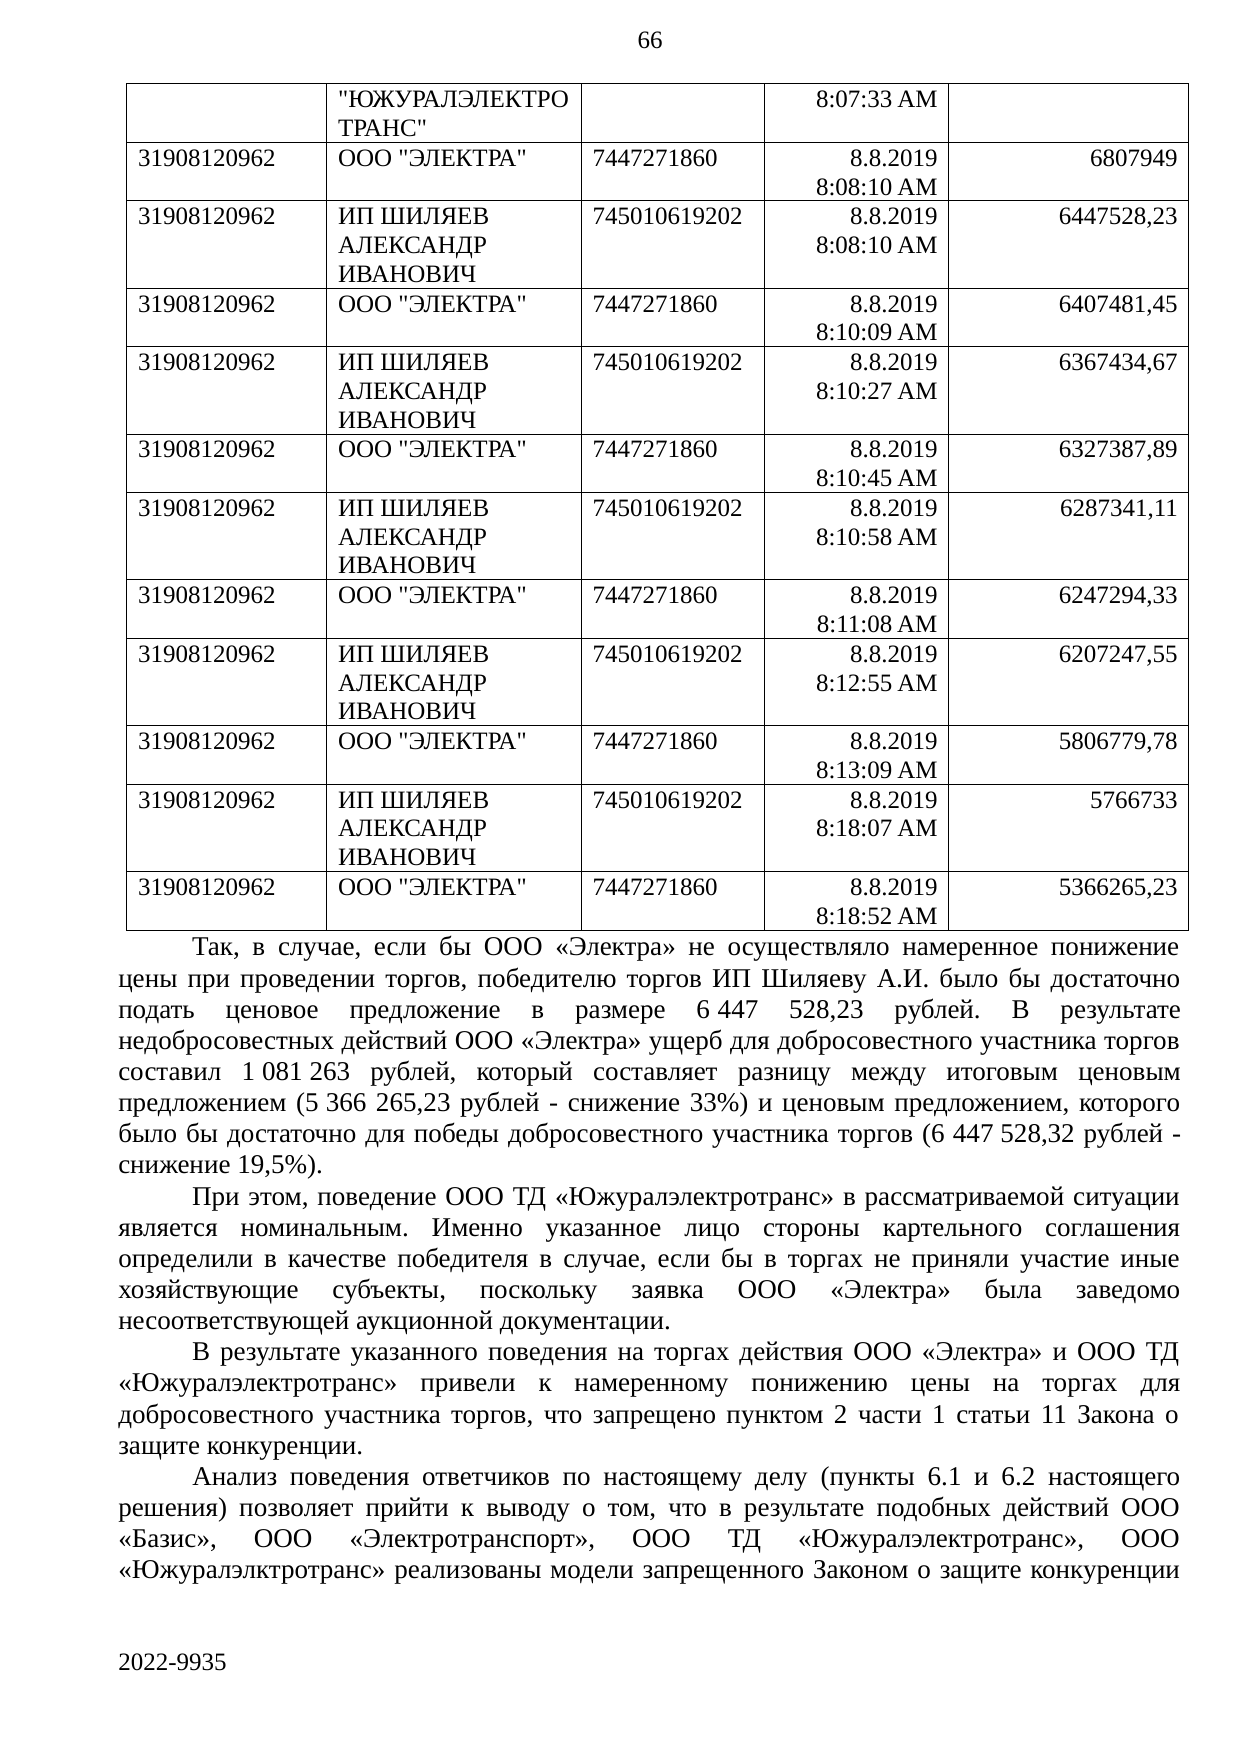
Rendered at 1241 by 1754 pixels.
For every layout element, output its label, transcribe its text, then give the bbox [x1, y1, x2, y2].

table_cell 8.8.2019 8:12:55 AM [765, 639, 948, 725]
table_cell 8.8.2019 8:08:10 AM [765, 143, 948, 200]
text В результате указанного поведения на торгах действия ООО «Электра» и ООО ТД «Южуралэлектротранс» привели к намеренному понижению цены на торгах для добросовестного участника торгов, что запрещено пунктом 2 части 1 статьи 11 Закона о защите конкуренции. [118, 1335, 1181, 1460]
table_cell ИП ШИЛЯЕВ АЛЕКСАНДР ИВАНОВИЧ [327, 347, 581, 433]
table_cell ООО "ЭЛЕКТРА" [327, 872, 581, 929]
table_cell 31908120962 [127, 580, 326, 638]
table_cell ООО "ЭЛЕКТРА" [327, 726, 581, 784]
table_cell [582, 84, 764, 142]
table_cell 31908120962 [127, 201, 326, 288]
table_cell 7447271860 [582, 580, 764, 638]
table_cell 6807949 [949, 143, 1188, 200]
text Так, в случае, если бы ООО «Электра» не осуществляло намеренное понижение цены при проведении торгов, победителю торгов ИП Шиляеву А.И. было бы достаточно подать ценовое предложение в размере 6 447 528,23 рублей. В результате недобросовестных действий ООО «Электра» ущерб для добросовестного участника торгов составил 1 081 263 рублей, который составляет разницу между итоговым ценовым предложением (5 366 265,23 рублей - снижение 33%) и ценовым предложением, которого было бы достаточно для победы добросовестного участника торгов (6 447 528,32 рублей - снижение 19,5%). [118, 931, 1181, 1180]
table_cell 6327387,89 [949, 435, 1188, 492]
table_cell 31908120962 [127, 872, 326, 929]
table_cell 6207247,55 [949, 639, 1188, 725]
text Анализ поведения ответчиков по настоящему делу (пункты 6.1 и 6.2 настоящего решения) позволяет прийти к выводу о том, что в результате подобных действий ООО «Базис», ООО «Электротранспорт», ООО ТД «Южуралэлектротранс», ООО «Южуралэлктротранс» реализованы модели запрещенного Законом о защите конкуренции [118, 1460, 1181, 1584]
table_cell 8:07:33 AM [765, 84, 948, 142]
table_cell ИП ШИЛЯЕВ АЛЕКСАНДР ИВАНОВИЧ [327, 493, 581, 579]
table_cell 6407481,45 [949, 289, 1188, 346]
text При этом, поведение ООО ТД «Южуралэлектротранс» в рассматриваемой ситуации является номинальным. Именно указанное лицо стороны картельного соглашения определили в качестве победителя в случае, если бы в торгах не приняли участие иные хозяйствующие субъекты, поскольку заявка ООО «Электра» была заведомо несоответствующей аукционной документации. [118, 1180, 1181, 1335]
table_cell 8.8.2019 8:10:58 AM [765, 493, 948, 579]
table_cell 8.8.2019 8:18:52 AM [765, 872, 948, 929]
table_cell 31908120962 [127, 726, 326, 784]
table_cell 31908120962 [127, 639, 326, 725]
table_cell 8.8.2019 8:13:09 AM [765, 726, 948, 784]
table_cell ООО "ЭЛЕКТРА" [327, 143, 581, 200]
table_cell 7447271860 [582, 726, 764, 784]
table_cell 31908120962 [127, 435, 326, 492]
table_cell 8.8.2019 8:10:27 AM [765, 347, 948, 433]
table_cell 745010619202 [582, 785, 764, 871]
table_cell 8.8.2019 8:08:10 AM [765, 201, 948, 288]
table_cell 745010619202 [582, 347, 764, 433]
table_cell 5766733 [949, 785, 1188, 871]
table_cell 6287341,11 [949, 493, 1188, 579]
table_cell 745010619202 [582, 201, 764, 288]
table_cell ООО "ЭЛЕКТРА" [327, 289, 581, 346]
table_cell 6367434,67 [949, 347, 1188, 433]
table_cell ИП ШИЛЯЕВ АЛЕКСАНДР ИВАНОВИЧ [327, 639, 581, 725]
table_cell ИП ШИЛЯЕВ АЛЕКСАНДР ИВАНОВИЧ [327, 201, 581, 288]
table_cell 8.8.2019 8:18:07 AM [765, 785, 948, 871]
table_cell 5806779,78 [949, 726, 1188, 784]
table_cell [127, 84, 326, 142]
table_cell 6447528,23 [949, 201, 1188, 288]
table_cell 31908120962 [127, 347, 326, 433]
table_cell 8.8.2019 8:11:08 AM [765, 580, 948, 638]
table_cell ИП ШИЛЯЕВ АЛЕКСАНДР ИВАНОВИЧ [327, 785, 581, 871]
table_cell [949, 84, 1188, 142]
table_cell 5366265,23 [949, 872, 1188, 929]
table_cell ООО "ЭЛЕКТРА" [327, 580, 581, 638]
table_cell 8.8.2019 8:10:09 AM [765, 289, 948, 346]
table_cell 7447271860 [582, 289, 764, 346]
table_cell "ЮЖУРАЛЭЛЕКТРОТРАНС" [327, 84, 581, 142]
table_cell 31908120962 [127, 289, 326, 346]
table_cell 7447271860 [582, 143, 764, 200]
table_cell ООО "ЭЛЕКТРА" [327, 435, 581, 492]
table_cell 7447271860 [582, 872, 764, 929]
table_cell 6247294,33 [949, 580, 1188, 638]
table_cell 7447271860 [582, 435, 764, 492]
table_cell 31908120962 [127, 785, 326, 871]
table_cell 31908120962 [127, 493, 326, 579]
table_cell 8.8.2019 8:10:45 AM [765, 435, 948, 492]
table_cell 745010619202 [582, 493, 764, 579]
table_cell 31908120962 [127, 143, 326, 200]
table_cell 745010619202 [582, 639, 764, 725]
